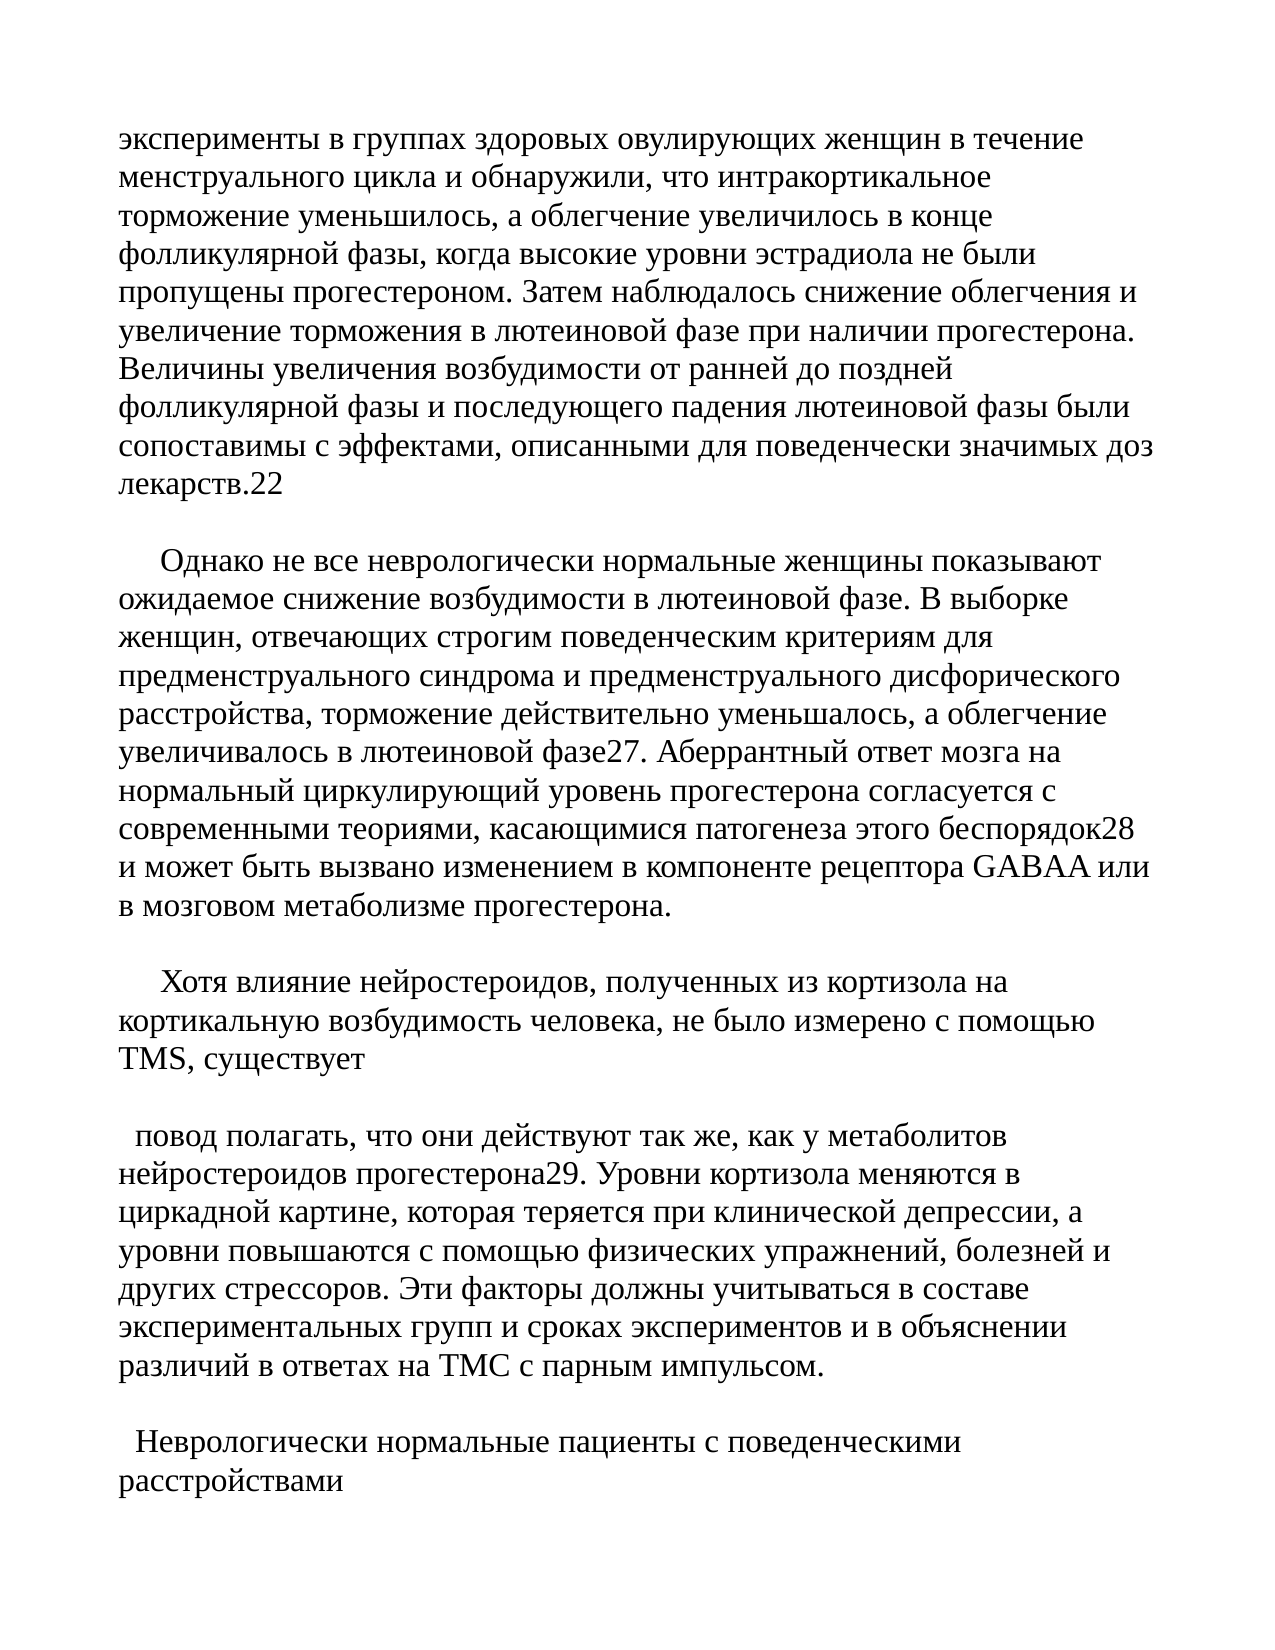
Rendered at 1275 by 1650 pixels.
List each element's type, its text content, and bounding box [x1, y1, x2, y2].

text Неврологически нормальные пациенты с поведенческими расстройствами [118, 1421, 1157, 1498]
text Хотя влияние нейростероидов, полученных из кортизола на кортикальную возбудимость человека, не было измерено с помощью TMS, существует [118, 961, 1157, 1076]
text повод полагать, что они действуют так же, как у метаболитов нейростероидов прогестерона29. Уровни кортизола меняются в циркадной картине, которая теряется при клинической депрессии, а уровни повышаются с помощью физических упражнений, болезней и других стрессоров. Эти факторы должны учитываться в составе экспериментальных групп и сроках экспериментов и в объяснении различий в ответах на ТМС с парным импульсом. [118, 1115, 1157, 1383]
text Однако не все неврологически нормальные женщины показывают ожидаемое снижение возбудимости в лютеиновой фазе. В выборке женщин, отвечающих строгим поведенческим критериям для предменструального синдрома и предменструального дисфорического расстройства, торможение действительно уменьшалось, а облегчение увеличивалось в лютеиновой фазе27. Аберрантный ответ мозга на нормальный циркулирующий уровень прогестерона согласуется с современными теориями, касающимися патогенеза этого беспорядок28 и может быть вызвано изменением в компоненте рецептора GABAA или в мозговом метаболизме прогестерона. [118, 540, 1157, 923]
text эксперименты в группах здоровых овулирующих женщин в течение менструального цикла и обнаружили, что интракортикальное торможение уменьшилось, а облегчение увеличилось в конце фолликулярной фазы, когда высокие уровни эстрадиола не были пропущены прогестероном. Затем наблюдалось снижение облегчения и увеличение торможения в лютеиновой фазе при наличии прогестерона. Величины увеличения возбудимости от ранней до поздней фолликулярной фазы и последующего падения лютеиновой фазы были сопоставимы с эффектами, описанными для поведенчески значимых доз лекарств.22 [118, 118, 1157, 501]
